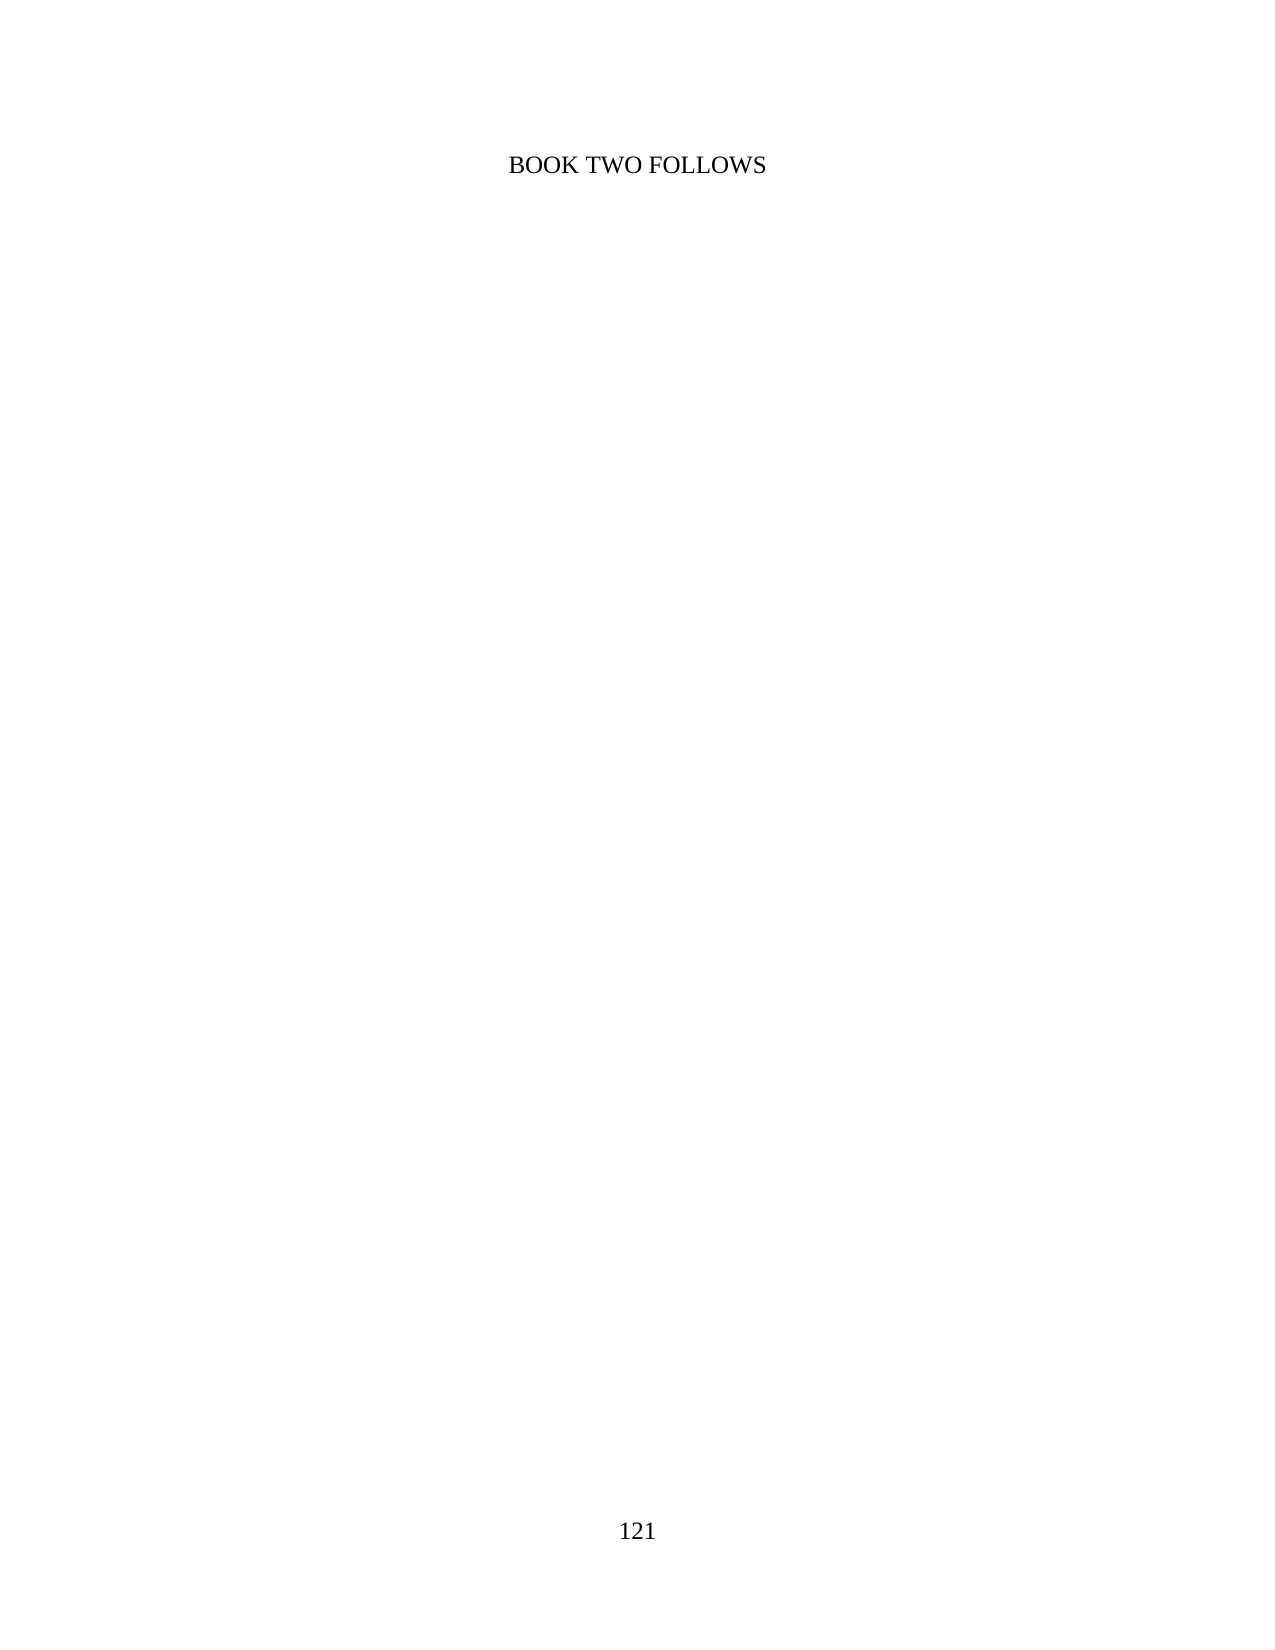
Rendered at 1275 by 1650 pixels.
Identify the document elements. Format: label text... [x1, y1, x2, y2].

text BOOK TWO FOLLOWS [187, 150, 1087, 179]
